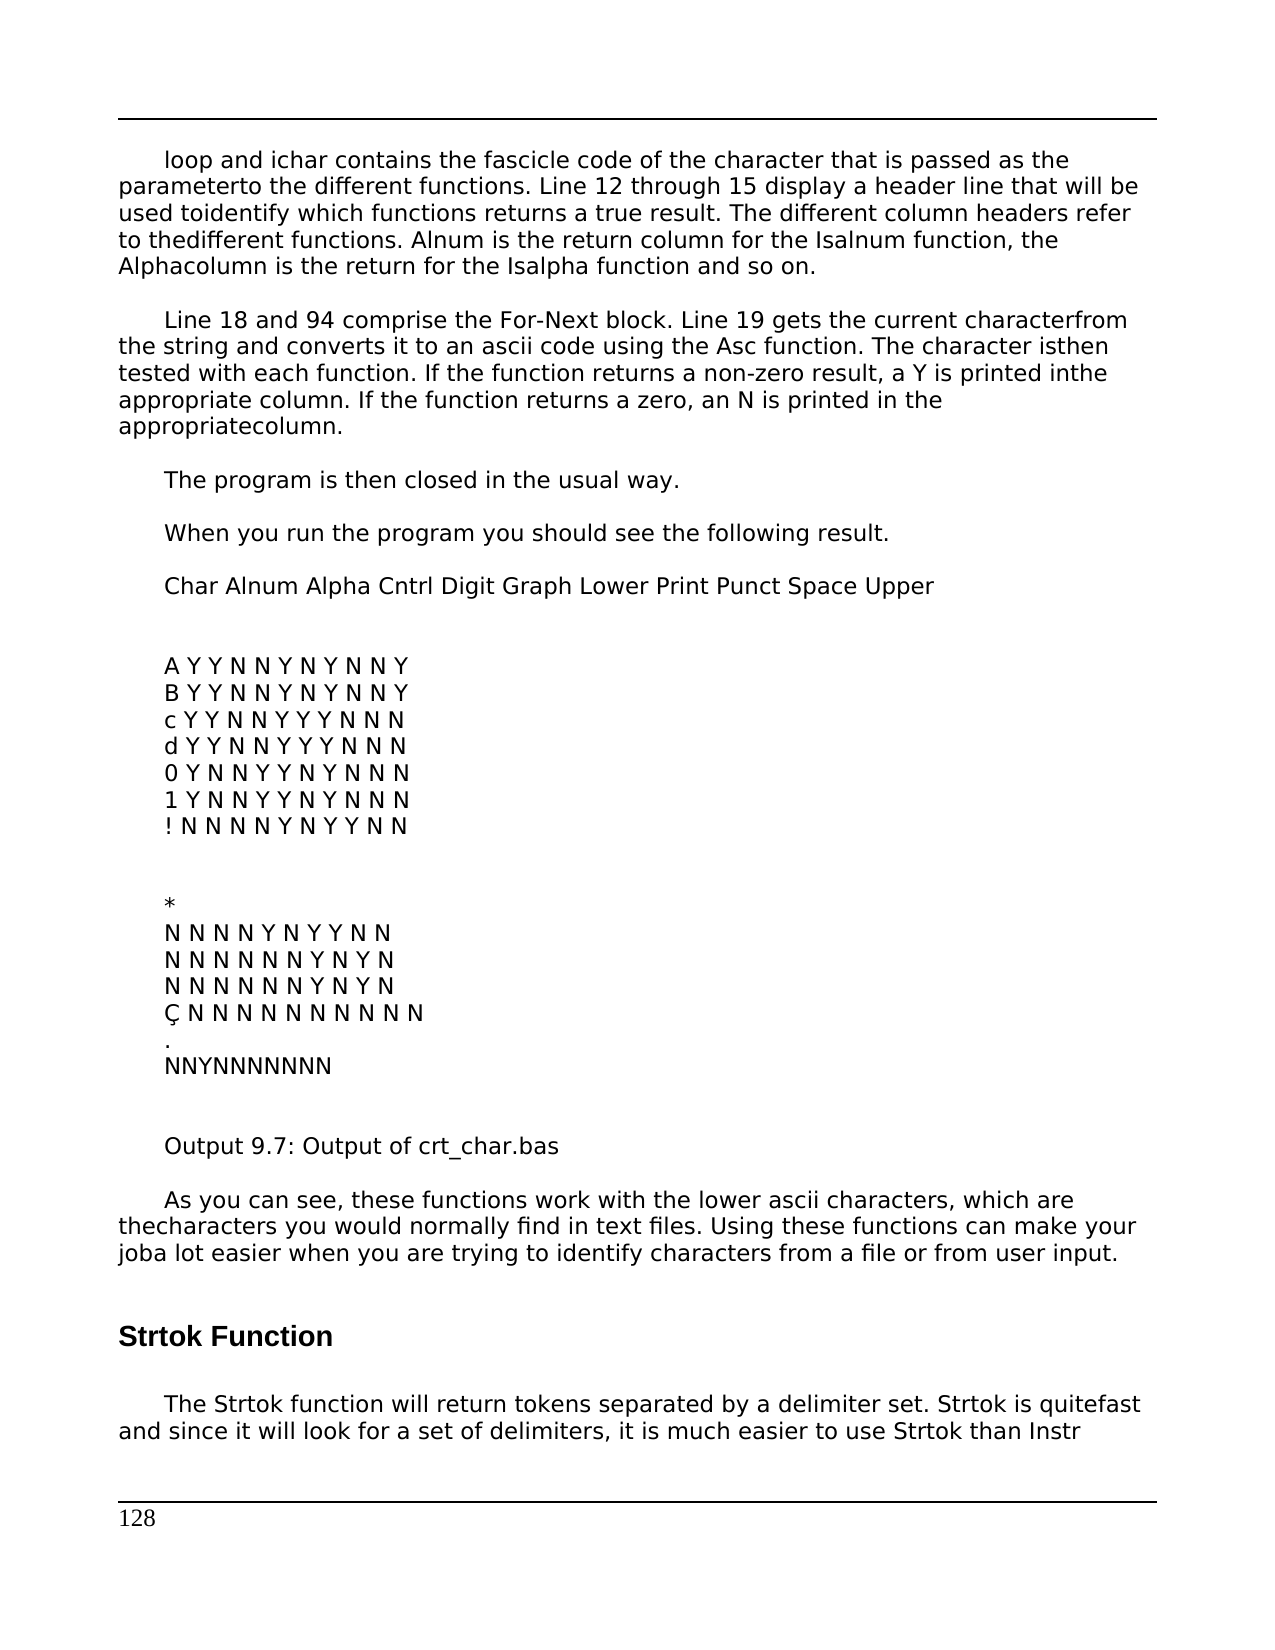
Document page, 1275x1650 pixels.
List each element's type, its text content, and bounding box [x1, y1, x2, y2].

text Line 18 and 94 comprise the For-Next block. Line 19 gets the current characterfrom the string and converts it to an ascii code using the Asc function. The character isthen tested with each function. If the function returns a non-zero result, a Y is printed inthe appropriate column. If the function returns a zero, an N is printed in the appropriatecolumn. [118, 307, 1157, 440]
text N N N N N N Y N Y N [118, 973, 1157, 1000]
text As you can see, these functions work with the lower ascii characters, which are thecharacters you would normally find in text files. Using these functions can make your joba lot easier when you are trying to identify characters from a file or from user input. [118, 1187, 1157, 1267]
text N N N N N N Y N Y N [118, 947, 1157, 973]
text A Y Y N N Y N Y N N Y [118, 653, 1157, 680]
text c Y Y N N Y Y Y N N N [118, 707, 1157, 733]
text loop and ichar contains the fascicle code of the character that is passed as the parameterto the different functions. Line 12 through 15 display a header line that will be used toidentify which functions returns a true result. The different column headers refer to thedifferent functions. Alnum is the return column for the Isalnum function, the Alphacolumn is the return for the Isalpha function and so on. [118, 147, 1157, 280]
text Output 9.7: Output of crt_char.bas [118, 1133, 1157, 1160]
text * [118, 893, 1157, 920]
text Char Alnum Alpha Cntrl Digit Graph Lower Print Punct Space Upper [118, 573, 1157, 600]
text The program is then closed in the usual way. [118, 467, 1157, 493]
subtitle Strtok Function [118, 1318, 1157, 1352]
text 0 Y N N Y Y N Y N N N [118, 760, 1157, 787]
text When you run the program you should see the following result. [118, 520, 1157, 547]
text 1 Y N N Y Y N Y N N N [118, 787, 1157, 813]
text ! N N N N Y N Y Y N N [118, 813, 1157, 840]
text B Y Y N N Y N Y N N Y [118, 680, 1157, 707]
text Ç N N N N N N N N N N [118, 1000, 1157, 1027]
text N N N N Y N Y Y N N [118, 920, 1157, 947]
text . [118, 1027, 1157, 1053]
text d Y Y N N Y Y Y N N N [118, 733, 1157, 760]
text The Strtok function will return tokens separated by a delimiter set. Strtok is quitefast and since it will look for a set of delimiters, it is much easier to use Strtok than Instr [118, 1391, 1157, 1444]
text NNYNNNNNNN [118, 1053, 1157, 1080]
